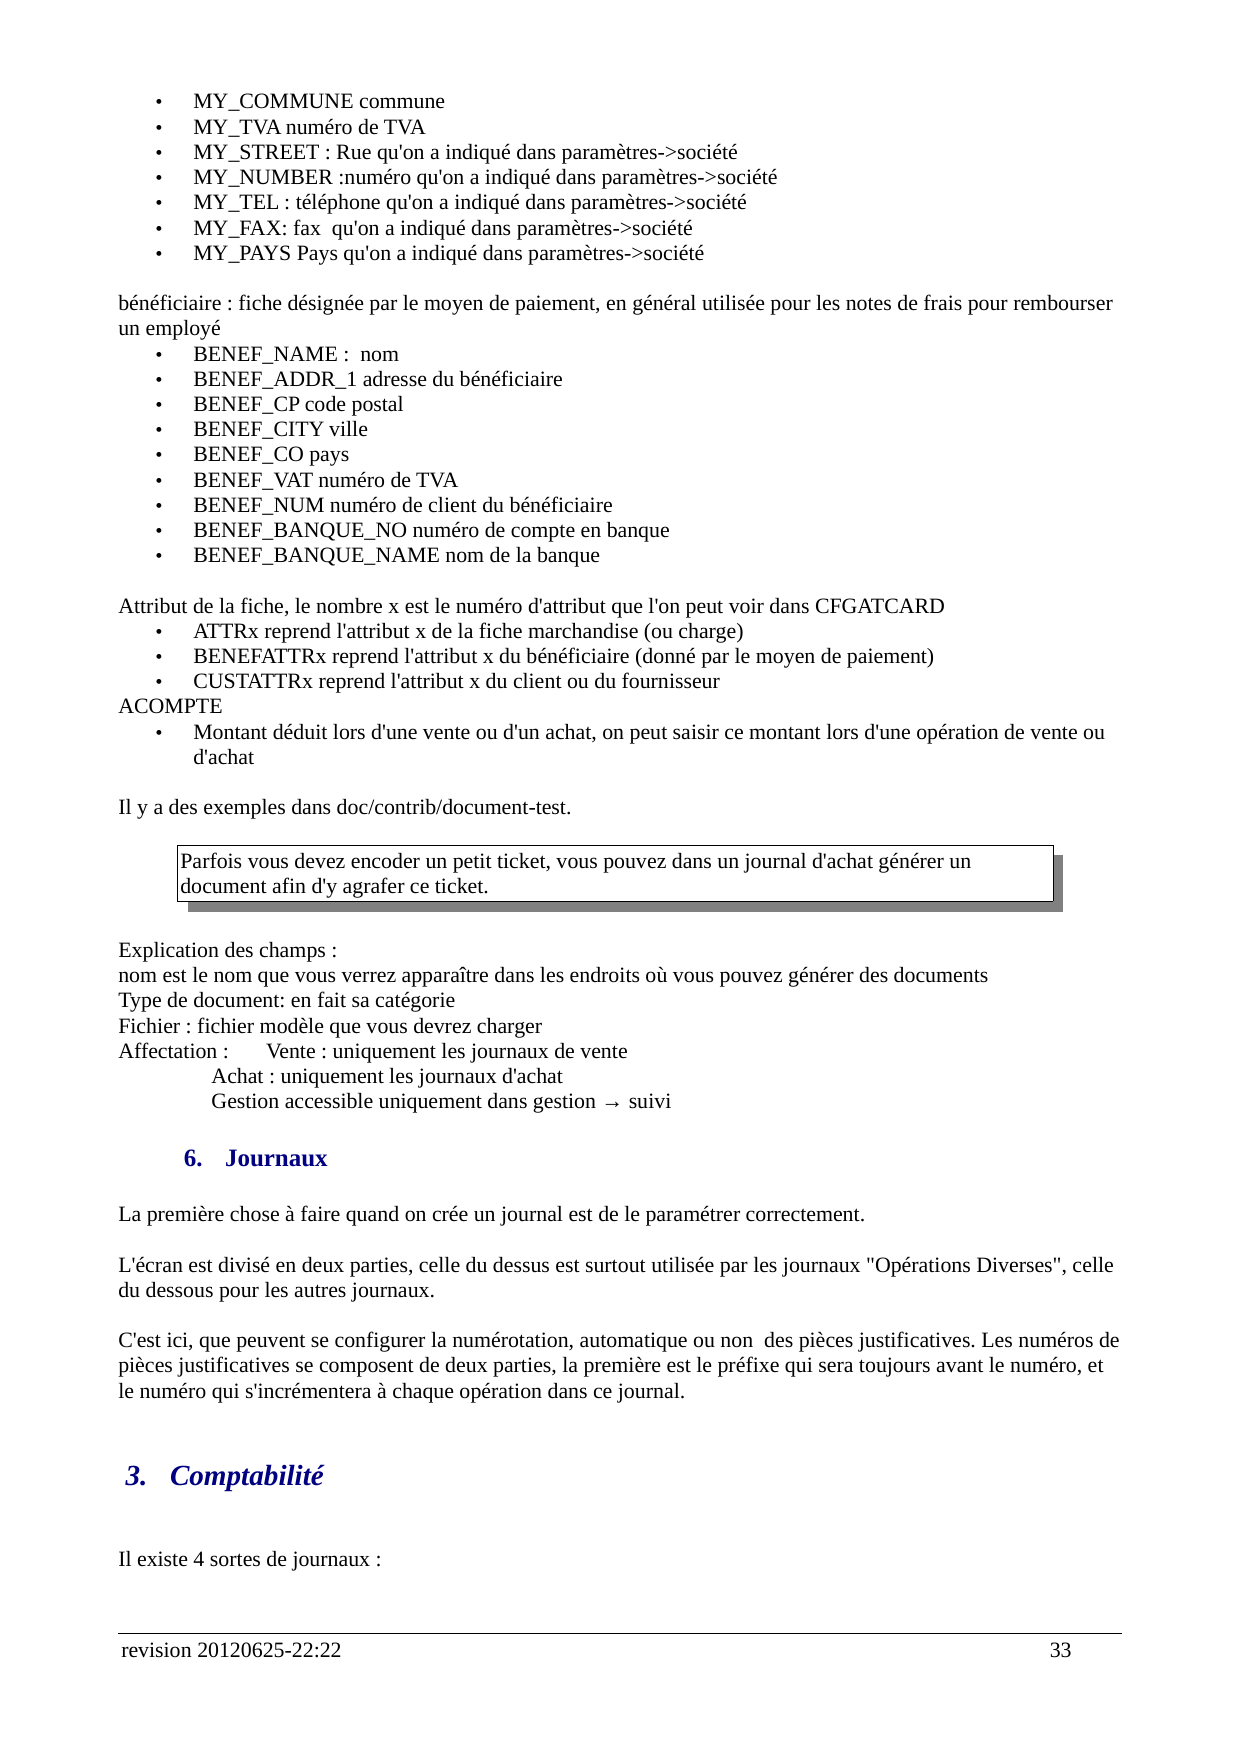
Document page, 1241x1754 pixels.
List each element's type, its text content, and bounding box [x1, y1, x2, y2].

text Attribut de la fiche, le nombre x est le numéro d'attribut que l'on peut voir dans CFGATCARD [118, 593, 1122, 618]
list MY_TEL : téléphone qu'on a indiqué dans paramètres->société [156, 189, 1122, 214]
list BENEF_CP code postal [156, 391, 1122, 416]
list BENEFATTRx reprend l'attribut x du bénéficiaire (donné par le moyen de paiement) [156, 643, 1122, 668]
subtitle Journaux [177, 1143, 1122, 1172]
text Affectation : Vente : uniquement les journaux de vente [118, 1038, 1122, 1063]
text Fichier : fichier modèle que vous devrez charger [118, 1013, 1122, 1038]
list MY_FAX: fax qu'on a indiqué dans paramètres->société [156, 214, 1122, 240]
text Explication des champs : [118, 937, 1122, 962]
list CUSTATTRx reprend l'attribut x du client ou du fournisseur [156, 668, 1122, 693]
list MY_NUMBER :numéro qu'on a indiqué dans paramètres->société [156, 164, 1122, 189]
text C'est ici, que peuvent se configurer la numérotation, automatique ou non des pièces justificatives. Les numéros de pièces justificatives se composent de deux parties, la première est le préfixe qui sera toujours avant le numéro, et le numéro qui s'incrémentera à chaque opération dans ce journal. [118, 1327, 1122, 1403]
text Parfois vous devez encoder un petit ticket, vous pouvez dans un journal d'achat générer un document afin d'y agrafer ce ticket. [178, 846, 1052, 901]
list MY_TVA numéro de TVA [156, 114, 1122, 139]
list BENEF_CO pays [156, 441, 1122, 467]
list BENEF_CITY ville [156, 416, 1122, 441]
text ACOMPTE [118, 693, 1122, 719]
list BENEF_BANQUE_NO numéro de compte en banque [156, 517, 1122, 542]
text nom est le nom que vous verrez apparaître dans les endroits où vous pouvez générer des documents [118, 962, 1122, 987]
list MY_COMMUNE commune [156, 88, 1122, 114]
text Type de document: en fait sa catégorie [118, 987, 1122, 1013]
text Achat : uniquement les journaux d'achat [118, 1063, 1122, 1088]
text Gestion accessible uniquement dans gestion → suivi [118, 1088, 1122, 1113]
text bénéficiaire : fiche désignée par le moyen de paiement, en général utilisée pour les notes de frais pour rembourser un employé [118, 290, 1122, 341]
list Montant déduit lors d'une vente ou d'un achat, on peut saisir ce montant lors d'une opération de vente ou d'achat [156, 719, 1122, 769]
list BENEF_BANQUE_NAME nom de la banque [156, 542, 1122, 567]
text La première chose à faire quand on crée un journal est de le paramétrer correctement. [118, 1201, 1122, 1226]
list ATTRx reprend l'attribut x de la fiche marchandise (ou charge) [156, 618, 1122, 643]
subtitle Comptabilité [118, 1458, 1122, 1491]
text Il existe 4 sortes de journaux : [118, 1546, 1122, 1571]
list MY_PAYS Pays qu'on a indiqué dans paramètres->société [156, 240, 1122, 265]
list BENEF_NUM numéro de client du bénéficiaire [156, 492, 1122, 517]
text Il y a des exemples dans doc/contrib/document-test. [118, 794, 1122, 819]
list MY_STREET : Rue qu'on a indiqué dans paramètres->société [156, 139, 1122, 164]
text L'écran est divisé en deux parties, celle du dessus est surtout utilisée par les journaux "Opérations Diverses", celle du dessous pour les autres journaux. [118, 1252, 1122, 1302]
list BENEF_ADDR_1 adresse du bénéficiaire [156, 366, 1122, 391]
list BENEF_VAT numéro de TVA [156, 467, 1122, 492]
list BENEF_NAME : nom [156, 341, 1122, 366]
